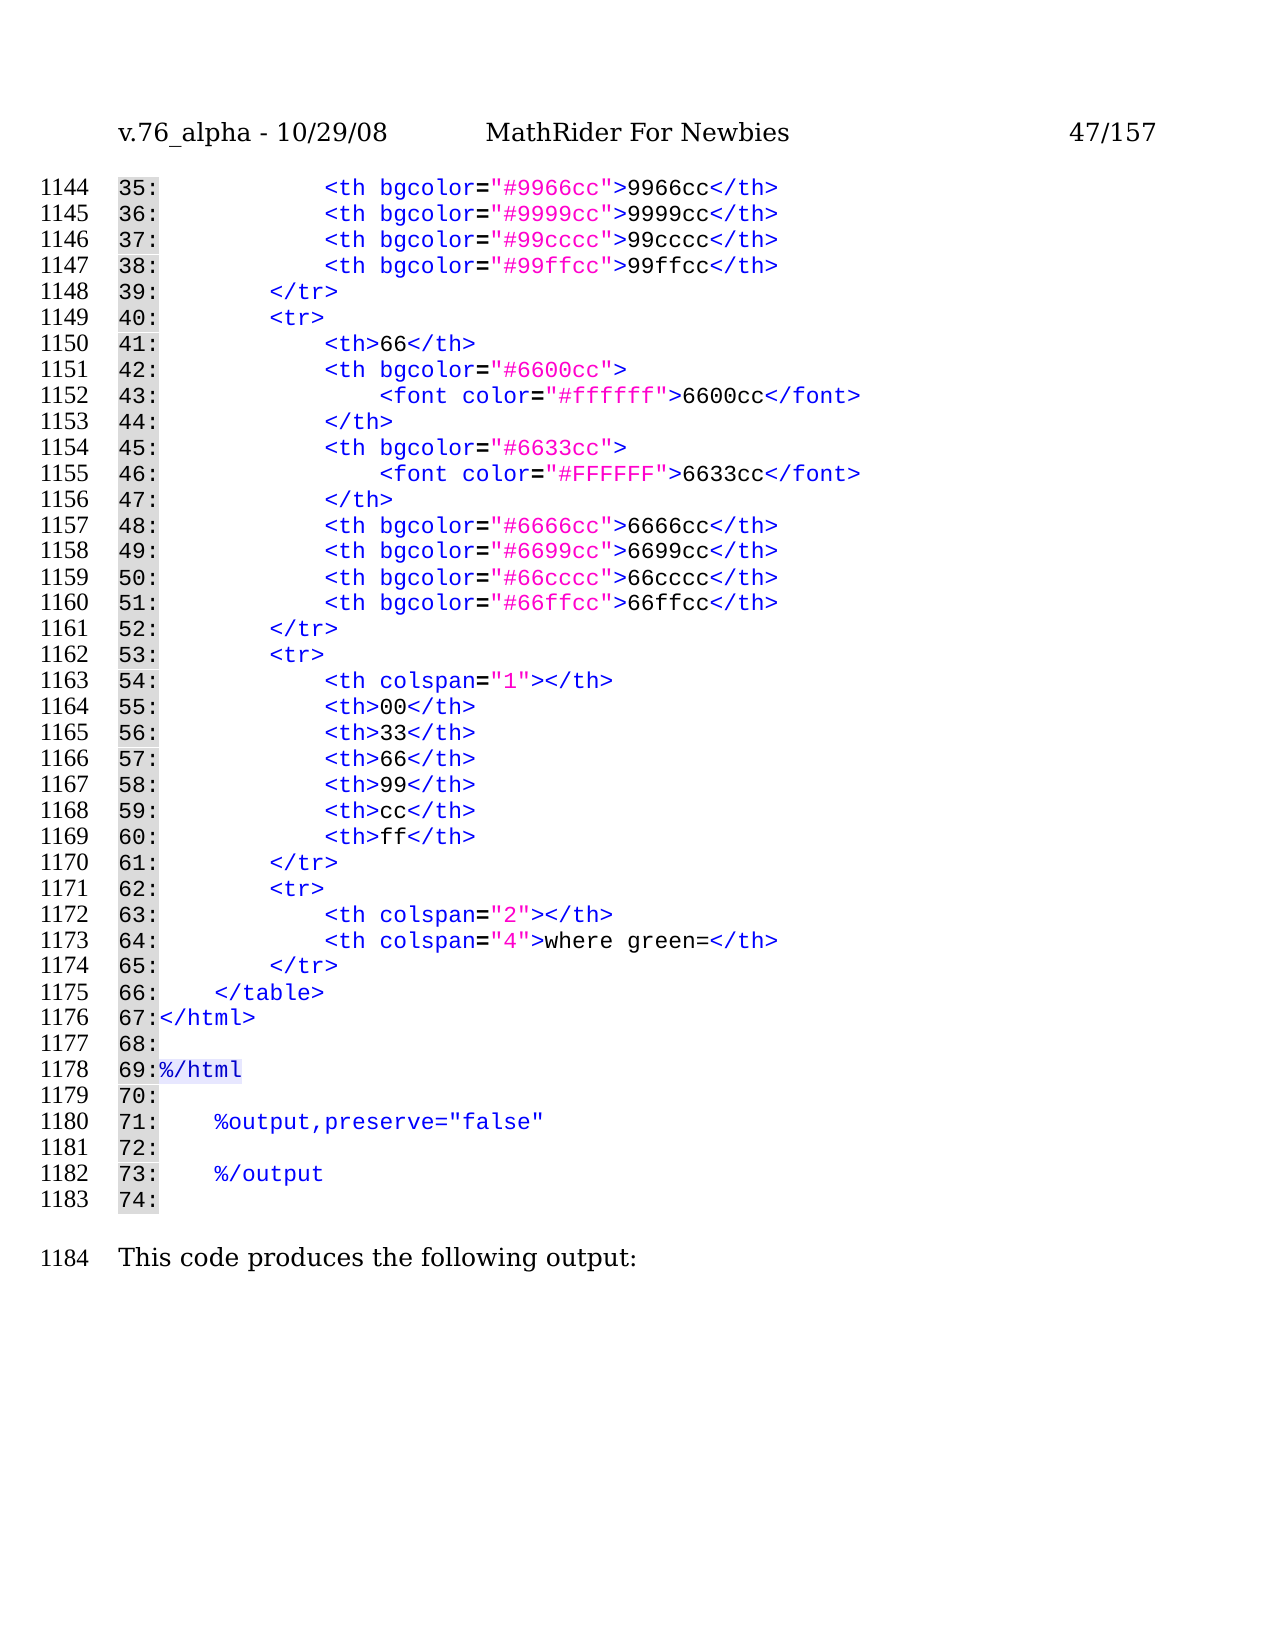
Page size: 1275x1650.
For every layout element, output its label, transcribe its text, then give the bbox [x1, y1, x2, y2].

text 54: <th colspan="1"></th> [118, 669, 1157, 696]
text 51: <th bgcolor="#66ffcc">66ffcc</th> [118, 592, 1157, 618]
text 62: <tr> [118, 877, 1157, 903]
text 53: <tr> [118, 644, 1157, 669]
text 55: <th>00</th> [118, 696, 1157, 721]
text 46: <font color="#FFFFFF">6633cc</font> [118, 462, 1157, 488]
text 39: </tr> [118, 281, 1157, 306]
text 61: </tr> [118, 851, 1157, 877]
text 41: <th>66</th> [118, 332, 1157, 358]
text 49: <th bgcolor="#6699cc">6699cc</th> [118, 540, 1157, 566]
text 37: <th bgcolor="#99cccc">99cccc</th> [118, 229, 1157, 254]
text 40: <tr> [118, 306, 1157, 332]
text 38: <th bgcolor="#99ffcc">99ffcc</th> [118, 254, 1157, 281]
text 66: </table> [118, 981, 1157, 1007]
text 71: %output,preserve="false" [118, 1111, 1157, 1136]
text 44: </th> [118, 410, 1157, 436]
text 59: <th>cc</th> [118, 799, 1157, 825]
text 65: </tr> [118, 955, 1157, 981]
text 64: <th colspan="4">where green=</th> [118, 929, 1157, 955]
text 60: <th>ff</th> [118, 825, 1157, 851]
text 56: <th>33</th> [118, 721, 1157, 747]
text 50: <th bgcolor="#66cccc">66cccc</th> [118, 566, 1157, 592]
text 48: <th bgcolor="#6666cc">6666cc</th> [118, 514, 1157, 540]
text 57: <th>66</th> [118, 747, 1157, 773]
text 67:</html> [118, 1007, 1157, 1033]
text 58: <th>99</th> [118, 773, 1157, 799]
text 72: [118, 1136, 1157, 1162]
text 35: <th bgcolor="#9966cc">9966cc</th> [118, 177, 1157, 203]
text 69:%/html [118, 1059, 1157, 1084]
text 63: <th colspan="2"></th> [118, 903, 1157, 929]
text 47: </th> [118, 488, 1157, 514]
text 68: [118, 1033, 1157, 1059]
text 70: [118, 1084, 1157, 1111]
text 42: <th bgcolor="#6600cc"> [118, 358, 1157, 384]
text This code produces the following output: [118, 1243, 1157, 1272]
text 74: [118, 1188, 1157, 1214]
text 36: <th bgcolor="#9999cc">9999cc</th> [118, 203, 1157, 229]
text 45: <th bgcolor="#6633cc"> [118, 436, 1157, 462]
text 52: </tr> [118, 618, 1157, 644]
text 73: %/output [118, 1162, 1157, 1188]
text 43: <font color="#ffffff">6600cc</font> [118, 384, 1157, 410]
